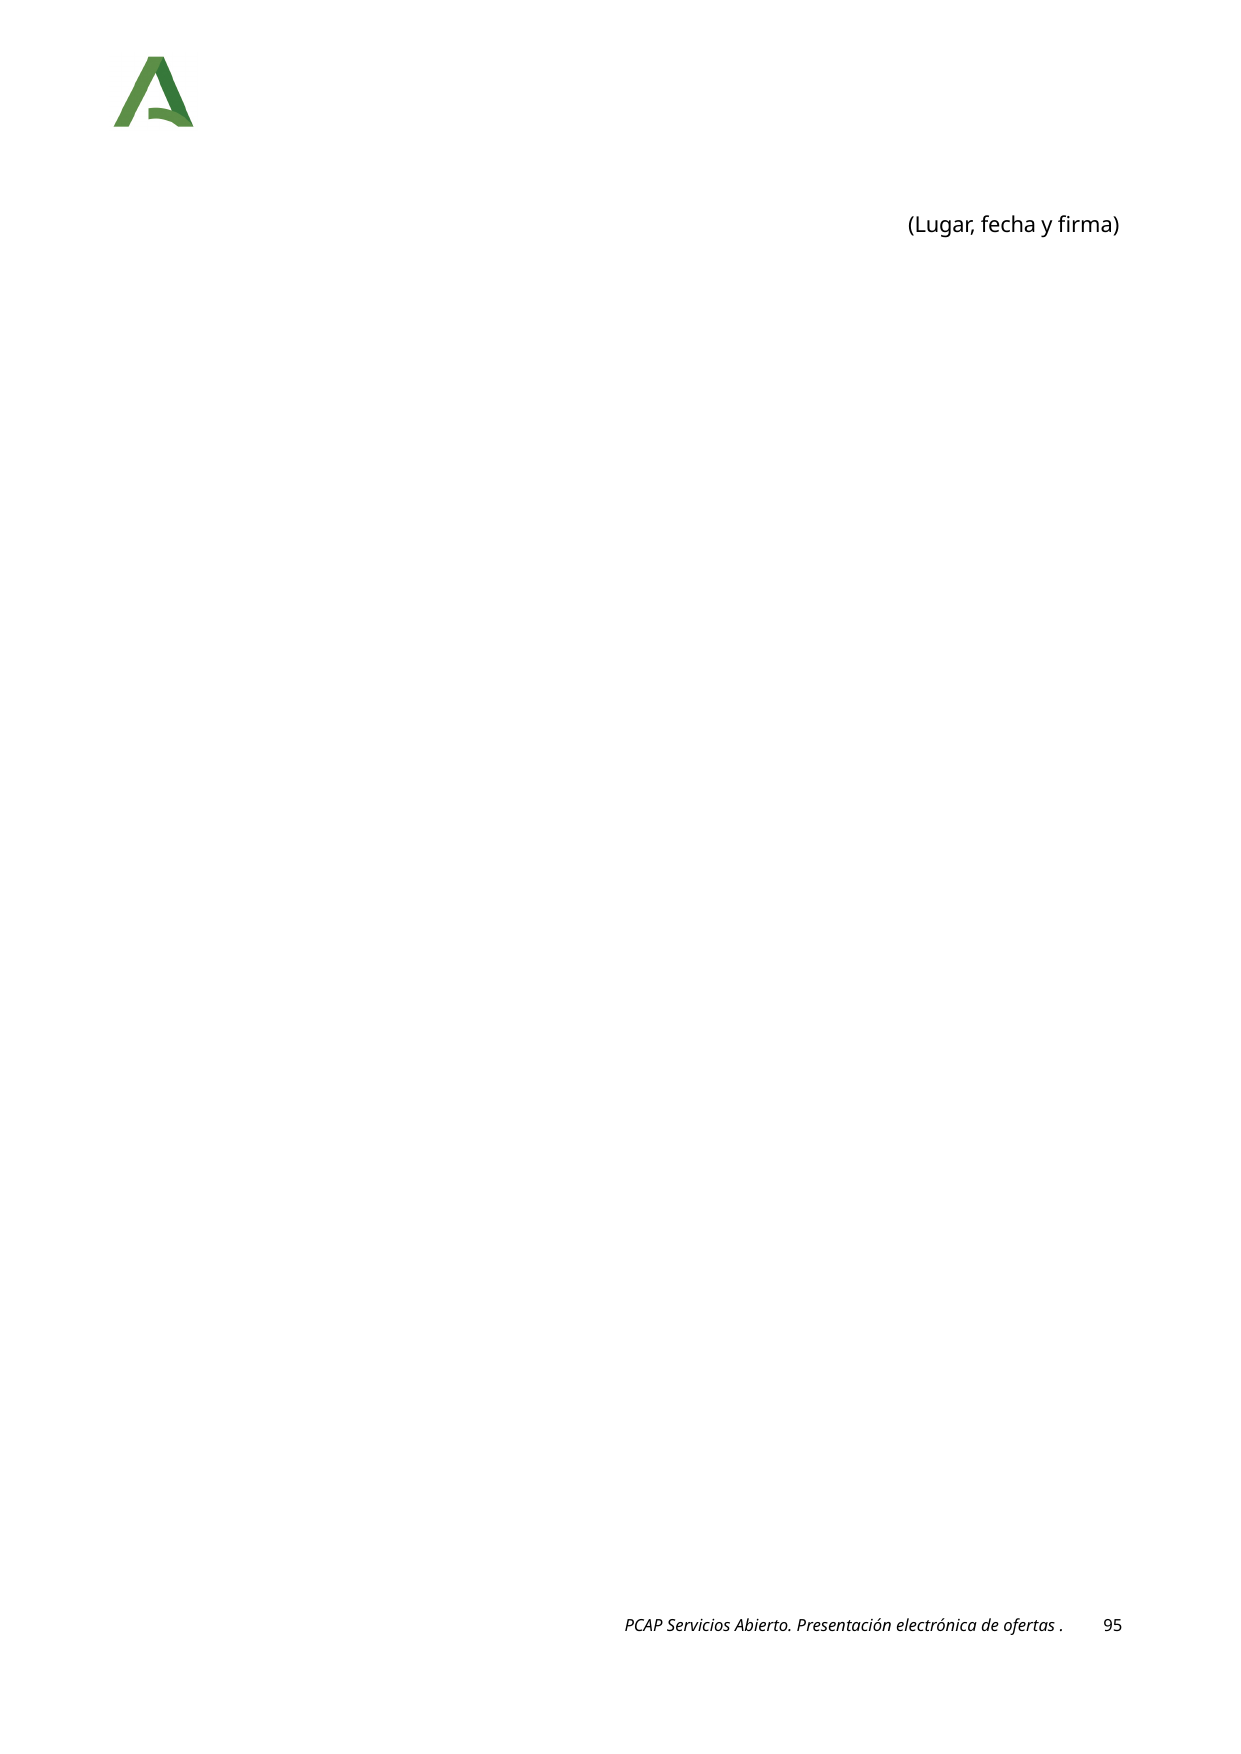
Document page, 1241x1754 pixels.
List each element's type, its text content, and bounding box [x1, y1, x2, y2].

picture [109, 52, 198, 131]
text (Lugar, fecha y firma) [118, 209, 1122, 242]
